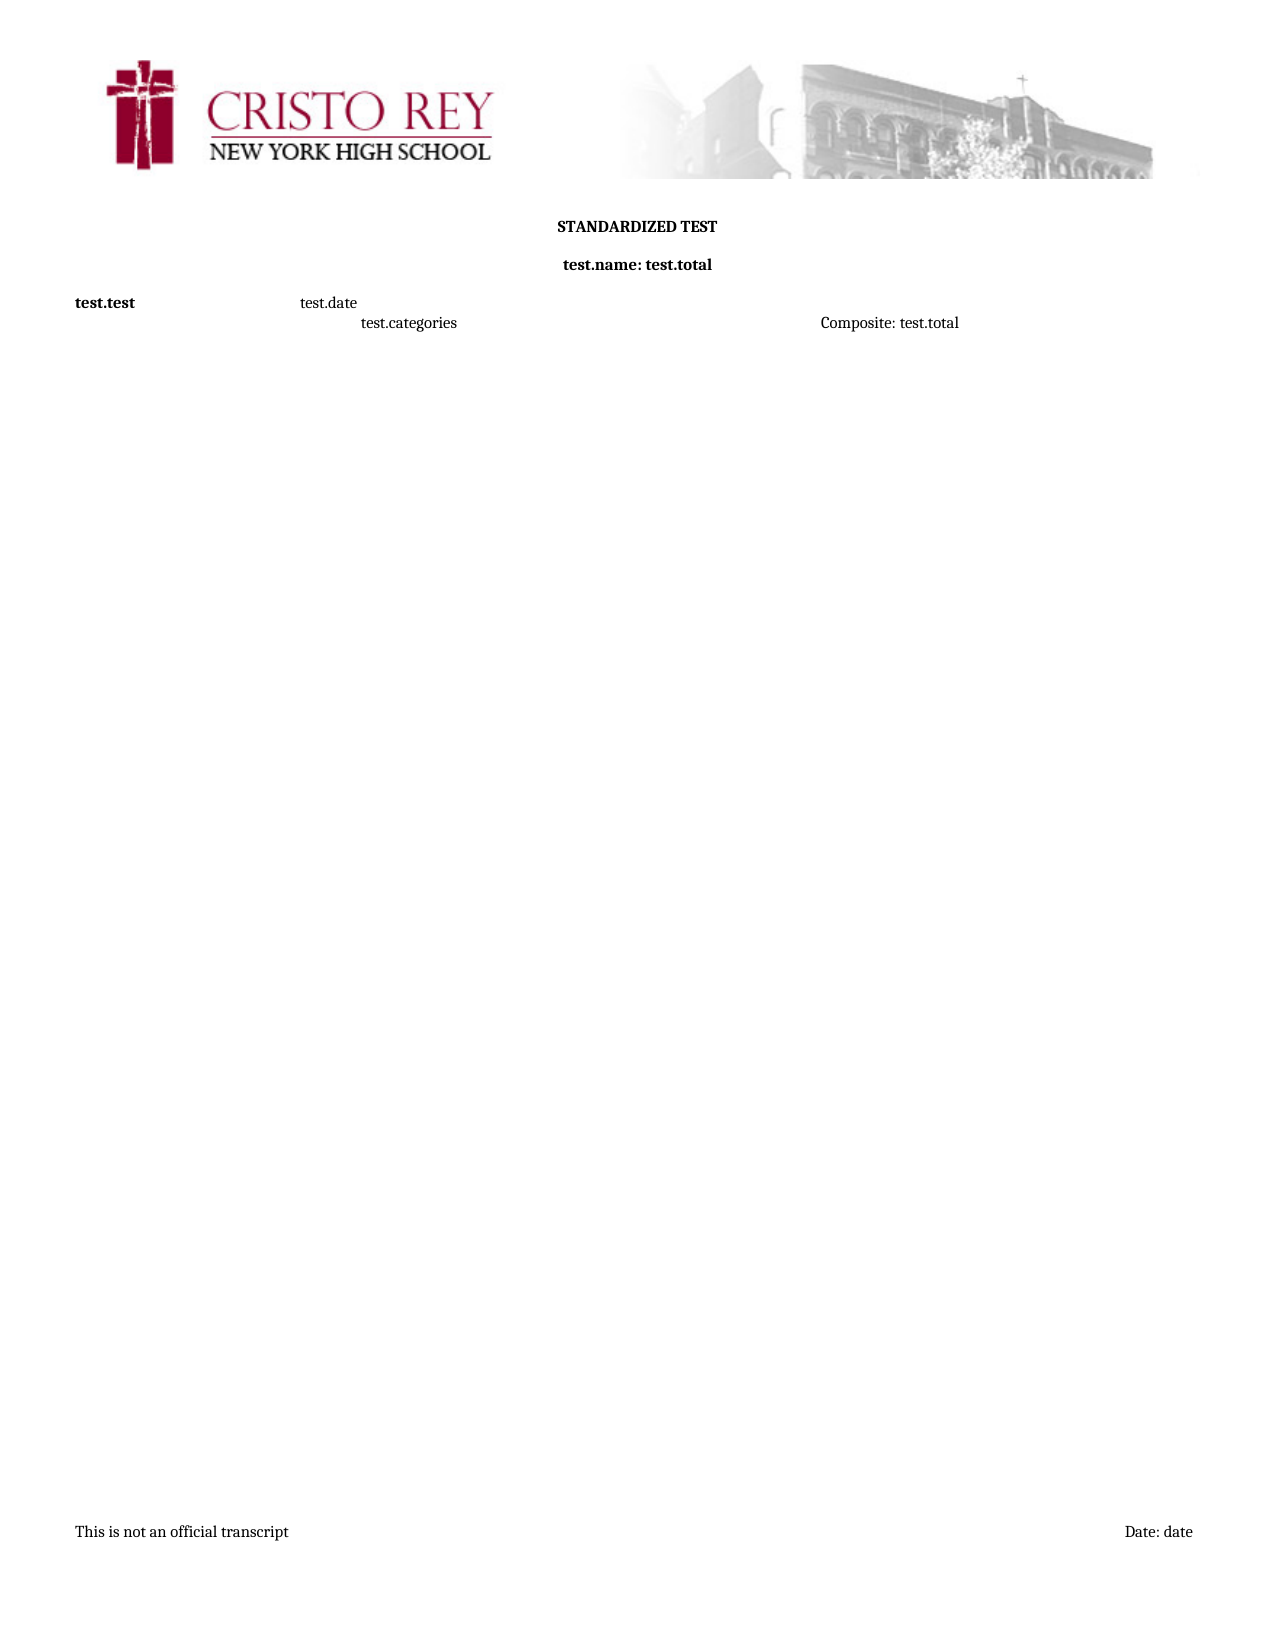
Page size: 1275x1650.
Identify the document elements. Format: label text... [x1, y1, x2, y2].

picture [75, 60, 1200, 179]
text STANDARDIZED TEST [75, 217, 1200, 236]
text test.name: test.total [75, 256, 1200, 275]
text test.test test.date [75, 294, 1200, 313]
text test.categories Composite: test.total [75, 313, 1200, 332]
